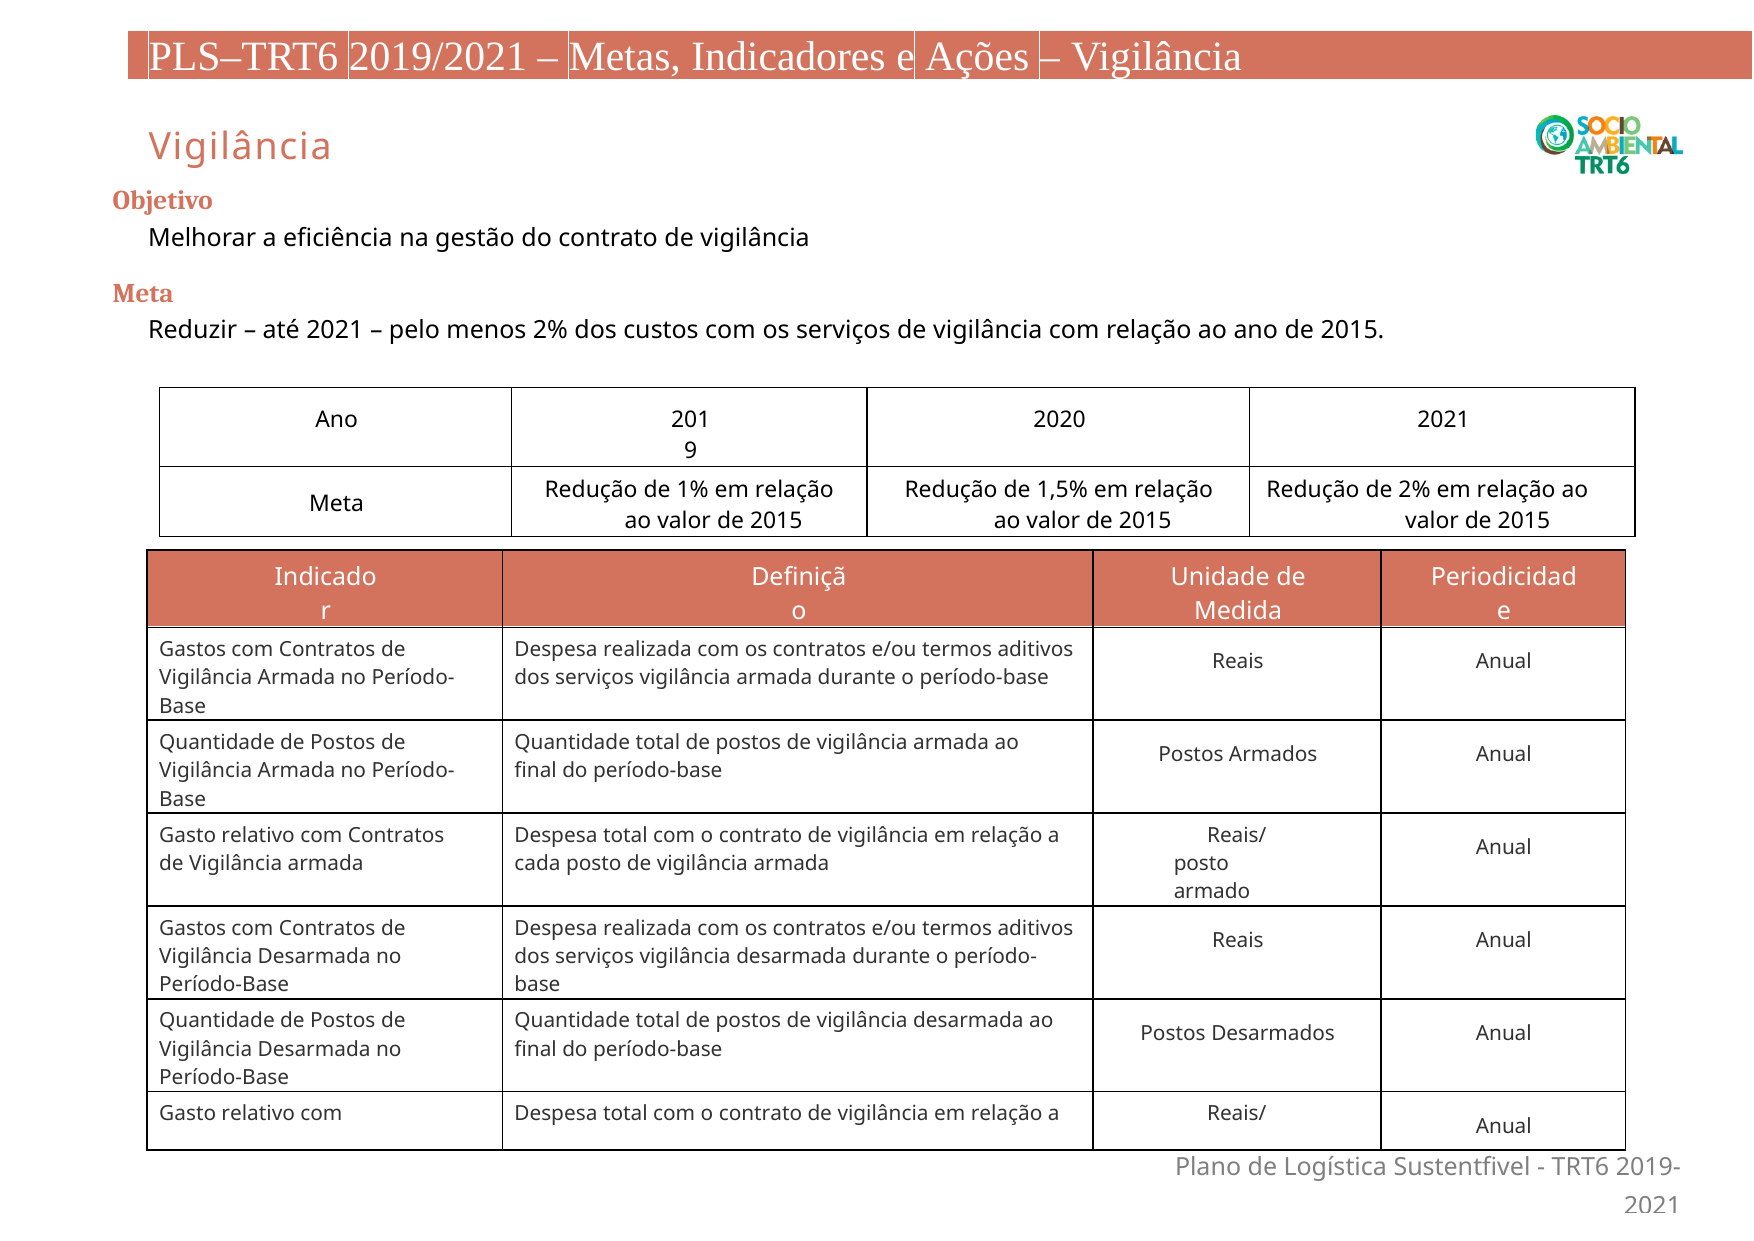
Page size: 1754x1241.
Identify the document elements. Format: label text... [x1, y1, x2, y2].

table_cell Despesa total com o contrato de vigilância em relação a cada posto de vigilância armada [503, 814, 1092, 905]
table_cell Quantidade total de postos de vigilância desarmada ao final do período-base [503, 1000, 1092, 1091]
table_cell Postos Desarmados [1094, 1000, 1380, 1091]
table_header 2021 [1250, 388, 1634, 466]
table_cell Despesa realizada com os contratos e/ou termos aditivos dos serviços vigilância desarmada durante o período-base [503, 907, 1092, 998]
table_cell Quantidade total de postos de vigilância armada ao final do período-base [503, 721, 1092, 812]
table_cell Meta [160, 467, 511, 536]
table_cell Reais/ [1094, 1092, 1380, 1149]
table_cell Anual [1382, 628, 1625, 719]
subtitle [1683, 115, 1693, 174]
table_cell Quantidade de Postos de Vigilância Armada no Período-Base [148, 721, 502, 812]
text Reduzir – até 2021 – pelo menos 2% dos custos com os serviços de vigilância com relação ao ano de 2015. [148, 315, 1693, 345]
table_header Indicador [148, 551, 502, 626]
table_cell Reais [1094, 628, 1380, 719]
table_cell Gastos com Contratos de Vigilância Desarmada no Período-Base [148, 907, 502, 998]
table_header 2019 [512, 388, 866, 466]
table_header Definição [503, 551, 1092, 626]
table_cell Quantidade de Postos de Vigilância Desarmada no Período-Base [148, 1000, 502, 1091]
subtitle Vigilância [148, 115, 1535, 174]
table_cell Redução de 2% em relação ao valor de 2015 [1250, 467, 1634, 536]
table_cell Anual [1382, 1000, 1625, 1091]
table_cell Despesa total com o contrato de vigilância em relação a [503, 1092, 1092, 1149]
table_cell Gasto relativo com Contratos de Vigilância armada [148, 814, 502, 905]
table_cell Anual [1382, 907, 1625, 998]
table_cell Anual [1382, 721, 1625, 812]
table_cell Reais/ posto armado [1094, 814, 1380, 905]
table_cell Gasto relativo com [148, 1092, 502, 1149]
table_header Ano [160, 388, 511, 466]
table_header Periodicidade [1382, 551, 1625, 626]
table_cell Redução de 1,5% em relação ao valor de 2015 [868, 467, 1249, 536]
text Melhorar a eficiência na gestão do contrato de vigilância [148, 223, 1693, 253]
subtitle Objetivo [112, 185, 1693, 216]
table_cell Despesa realizada com os contratos e/ou termos aditivos dos serviços vigilância armada durante o período-base [503, 628, 1092, 719]
table_cell Redução de 1% em relação ao valor de 2015 [512, 467, 866, 536]
table_header 2020 [868, 388, 1249, 466]
table_cell Reais [1094, 907, 1380, 998]
picture [1535, 115, 1683, 174]
table_cell Postos Armados [1094, 721, 1380, 812]
table_cell Anual [1382, 1092, 1625, 1146]
subtitle Meta [112, 278, 1693, 309]
table_cell Anual [1382, 814, 1625, 905]
table_header Unidade de Medida [1094, 551, 1380, 626]
table_cell Gastos com Contratos de Vigilância Armada no Período-Base [148, 628, 502, 719]
